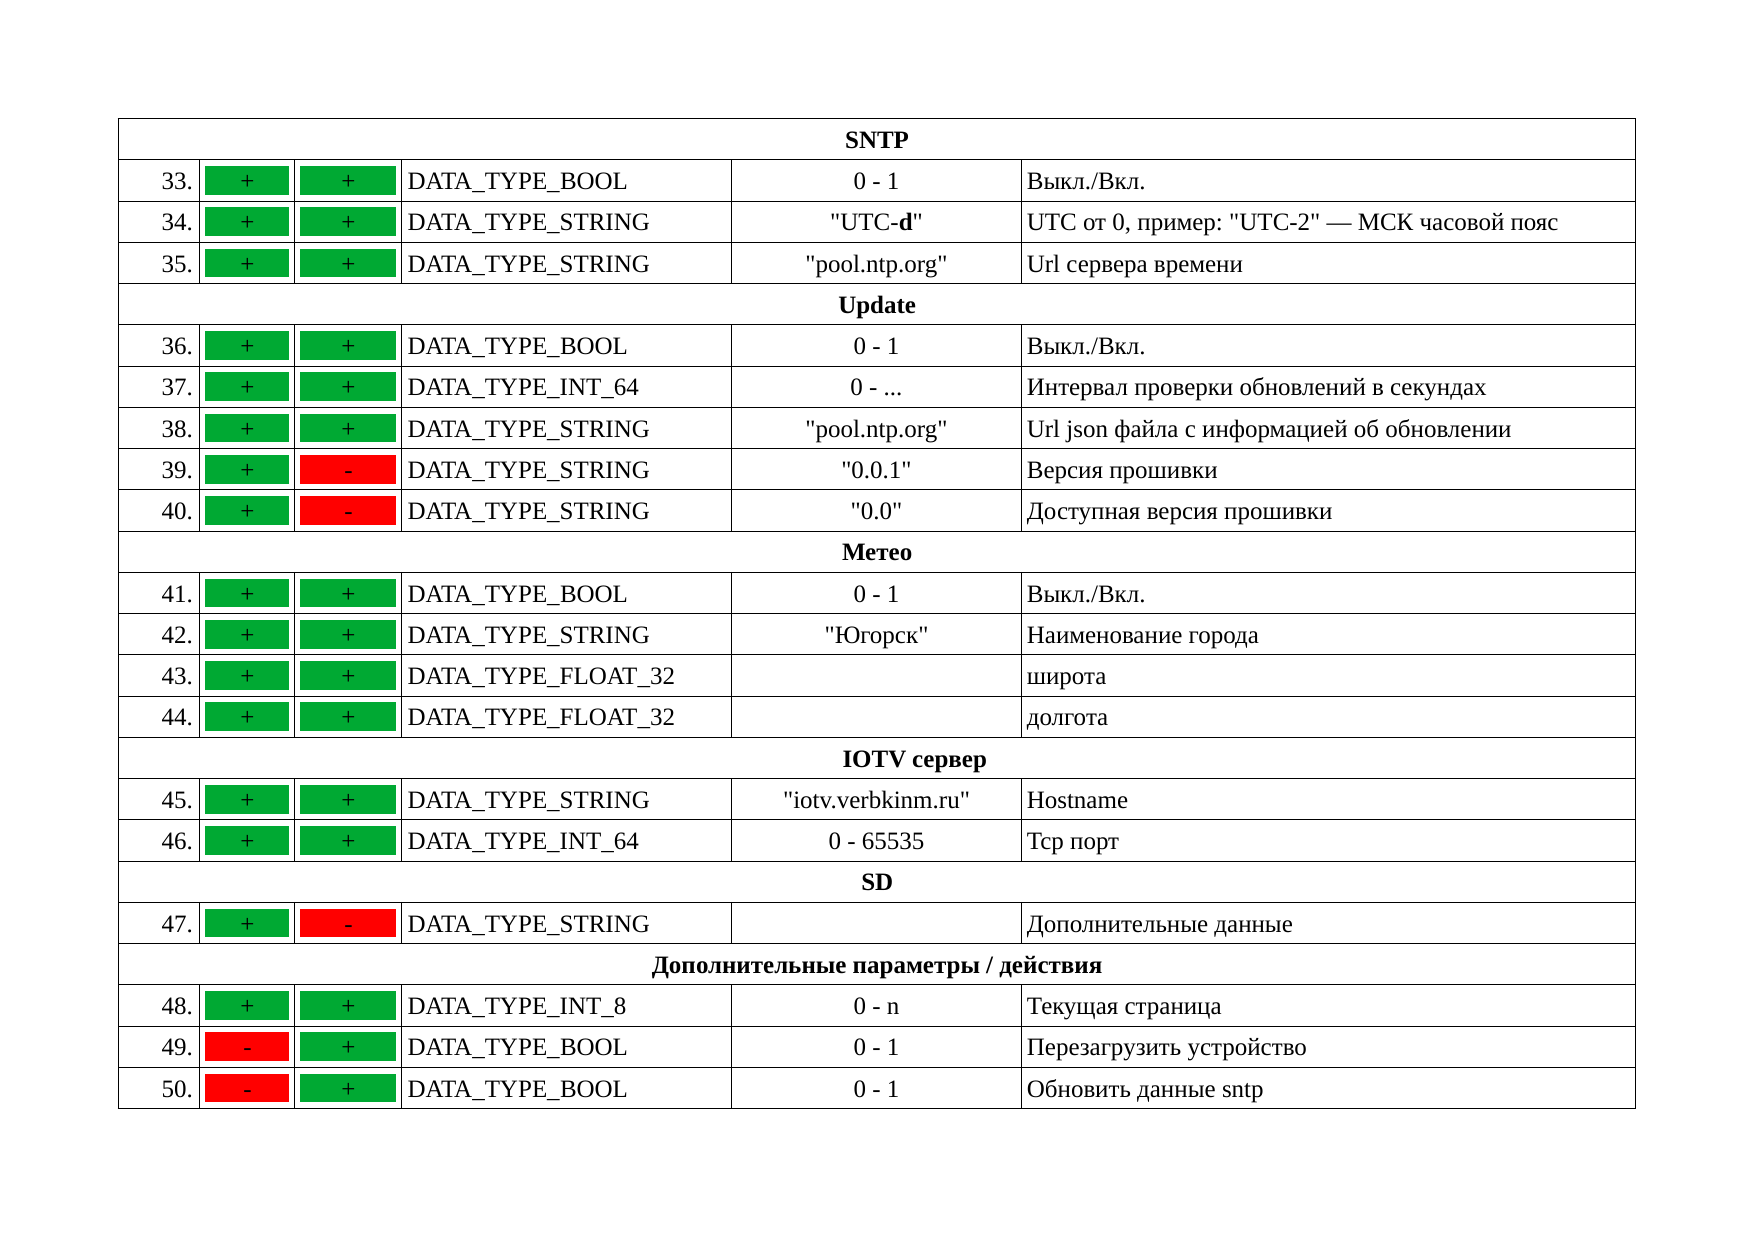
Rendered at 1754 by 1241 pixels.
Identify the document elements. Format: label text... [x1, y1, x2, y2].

table_cell + [295, 697, 401, 737]
table_cell [119, 202, 199, 242]
table_cell [732, 903, 1021, 943]
table_cell IOTV сервер [119, 738, 1635, 778]
table_cell [119, 243, 199, 283]
table_cell Tcp порт [1022, 820, 1635, 861]
table_cell DATA_TYPE_STRING [402, 903, 731, 943]
table_cell DATA_TYPE_BOOL [402, 325, 731, 366]
table_cell - [200, 1027, 294, 1067]
table_cell "0.0" [732, 490, 1021, 531]
table_cell [119, 697, 199, 737]
table_cell Hostname [1022, 779, 1635, 819]
table_cell + [295, 367, 401, 407]
table_cell [119, 160, 199, 201]
table_cell DATA_TYPE_BOOL [402, 573, 731, 613]
table_cell + [200, 985, 294, 1026]
table_cell 0 - 65535 [732, 820, 1021, 861]
table_cell DATA_TYPE_STRING [402, 408, 731, 448]
table_cell SNTP [119, 119, 1635, 159]
table_cell 0 - ... [732, 367, 1021, 407]
table_cell DATA_TYPE_INT_64 [402, 367, 731, 407]
table_cell [119, 490, 199, 531]
table_cell DATA_TYPE_BOOL [402, 1068, 731, 1108]
table_cell [119, 614, 199, 654]
table_cell + [200, 820, 294, 861]
table_cell + [295, 1027, 401, 1067]
table_cell DATA_TYPE_INT_8 [402, 985, 731, 1026]
table_cell + [295, 985, 401, 1026]
table_cell [119, 820, 199, 861]
table_cell [119, 408, 199, 448]
table_cell 0 - 1 [732, 1068, 1021, 1108]
table_cell 0 - 1 [732, 160, 1021, 201]
table_cell [119, 1068, 199, 1108]
table_cell + [200, 160, 294, 201]
table_cell 0 - n [732, 985, 1021, 1026]
table_cell + [295, 779, 401, 819]
table_cell UTC от 0, пример: "UTC-2" — МСК часовой пояс [1022, 202, 1635, 242]
table_cell + [295, 325, 401, 366]
table_cell + [200, 325, 294, 366]
table_cell [119, 573, 199, 613]
table_cell Доступная версия прошивки [1022, 490, 1635, 531]
table_cell + [200, 490, 294, 531]
table_cell [119, 779, 199, 819]
table_cell + [295, 820, 401, 861]
table_cell + [200, 697, 294, 737]
table_cell + [200, 573, 294, 613]
table_cell DATA_TYPE_STRING [402, 779, 731, 819]
table_cell [119, 903, 199, 943]
table_cell 0 - 1 [732, 573, 1021, 613]
table_cell + [200, 903, 294, 943]
table_cell + [295, 202, 401, 242]
table_cell [119, 1027, 199, 1067]
table_cell DATA_TYPE_STRING [402, 614, 731, 654]
table_cell + [200, 655, 294, 696]
table_cell [119, 367, 199, 407]
table_cell DATA_TYPE_FLOAT_32 [402, 697, 731, 737]
table_cell + [200, 202, 294, 242]
table_cell Дополнительные параметры / действия [119, 944, 1635, 984]
table_cell [732, 655, 1021, 696]
table_cell 0 - 1 [732, 325, 1021, 366]
table_cell + [200, 614, 294, 654]
table_cell + [295, 243, 401, 283]
table_cell Перезагрузить устройство [1022, 1027, 1635, 1067]
table_cell Интервал проверки обновлений в секундах [1022, 367, 1635, 407]
table_cell + [295, 573, 401, 613]
table_cell + [295, 1068, 401, 1108]
table_cell "iotv.verbkinm.ru" [732, 779, 1021, 819]
table_cell "UTC-d" [732, 202, 1021, 242]
table_cell Текущая страница [1022, 985, 1635, 1026]
table_cell [119, 655, 199, 696]
table_cell DATA_TYPE_INT_64 [402, 820, 731, 861]
table_cell DATA_TYPE_STRING [402, 243, 731, 283]
table_cell [119, 449, 199, 489]
table_cell + [295, 160, 401, 201]
table_cell + [200, 449, 294, 489]
table_cell + [295, 408, 401, 448]
table_cell - [200, 1068, 294, 1108]
table_cell [732, 697, 1021, 737]
table_cell DATA_TYPE_BOOL [402, 1027, 731, 1067]
table_cell + [200, 367, 294, 407]
table_cell Дополнительные данные [1022, 903, 1635, 943]
table_cell DATA_TYPE_STRING [402, 490, 731, 531]
table_cell Выкл./Вкл. [1022, 573, 1635, 613]
table_cell DATA_TYPE_STRING [402, 449, 731, 489]
table_cell "pool.ntp.org" [732, 408, 1021, 448]
table_cell + [295, 614, 401, 654]
table_cell [119, 325, 199, 366]
table_cell DATA_TYPE_BOOL [402, 160, 731, 201]
table_cell Метео [119, 532, 1635, 572]
table_cell "pool.ntp.org" [732, 243, 1021, 283]
table_cell 0 - 1 [732, 1027, 1021, 1067]
table_cell долгота [1022, 697, 1635, 737]
table_cell [119, 985, 199, 1026]
table_cell Выкл./Вкл. [1022, 160, 1635, 201]
table_cell DATA_TYPE_FLOAT_32 [402, 655, 731, 696]
table_cell + [295, 655, 401, 696]
table_cell - [295, 490, 401, 531]
table_cell + [200, 779, 294, 819]
table_cell Обновить данные sntp [1022, 1068, 1635, 1108]
table_cell Url сервера времени [1022, 243, 1635, 283]
table_cell Версия прошивки [1022, 449, 1635, 489]
table_cell - [295, 903, 401, 943]
table_cell широта [1022, 655, 1635, 696]
table_cell "0.0.1" [732, 449, 1021, 489]
table_cell Update [119, 284, 1635, 324]
table_cell "Югорск" [732, 614, 1021, 654]
table_cell DATA_TYPE_STRING [402, 202, 731, 242]
table_cell Наименование города [1022, 614, 1635, 654]
table_cell + [200, 243, 294, 283]
table_cell SD [119, 862, 1635, 902]
table_cell - [295, 449, 401, 489]
table_cell Url json файла с информацией об обновлении [1022, 408, 1635, 448]
table_cell + [200, 408, 294, 448]
table_cell Выкл./Вкл. [1022, 325, 1635, 366]
